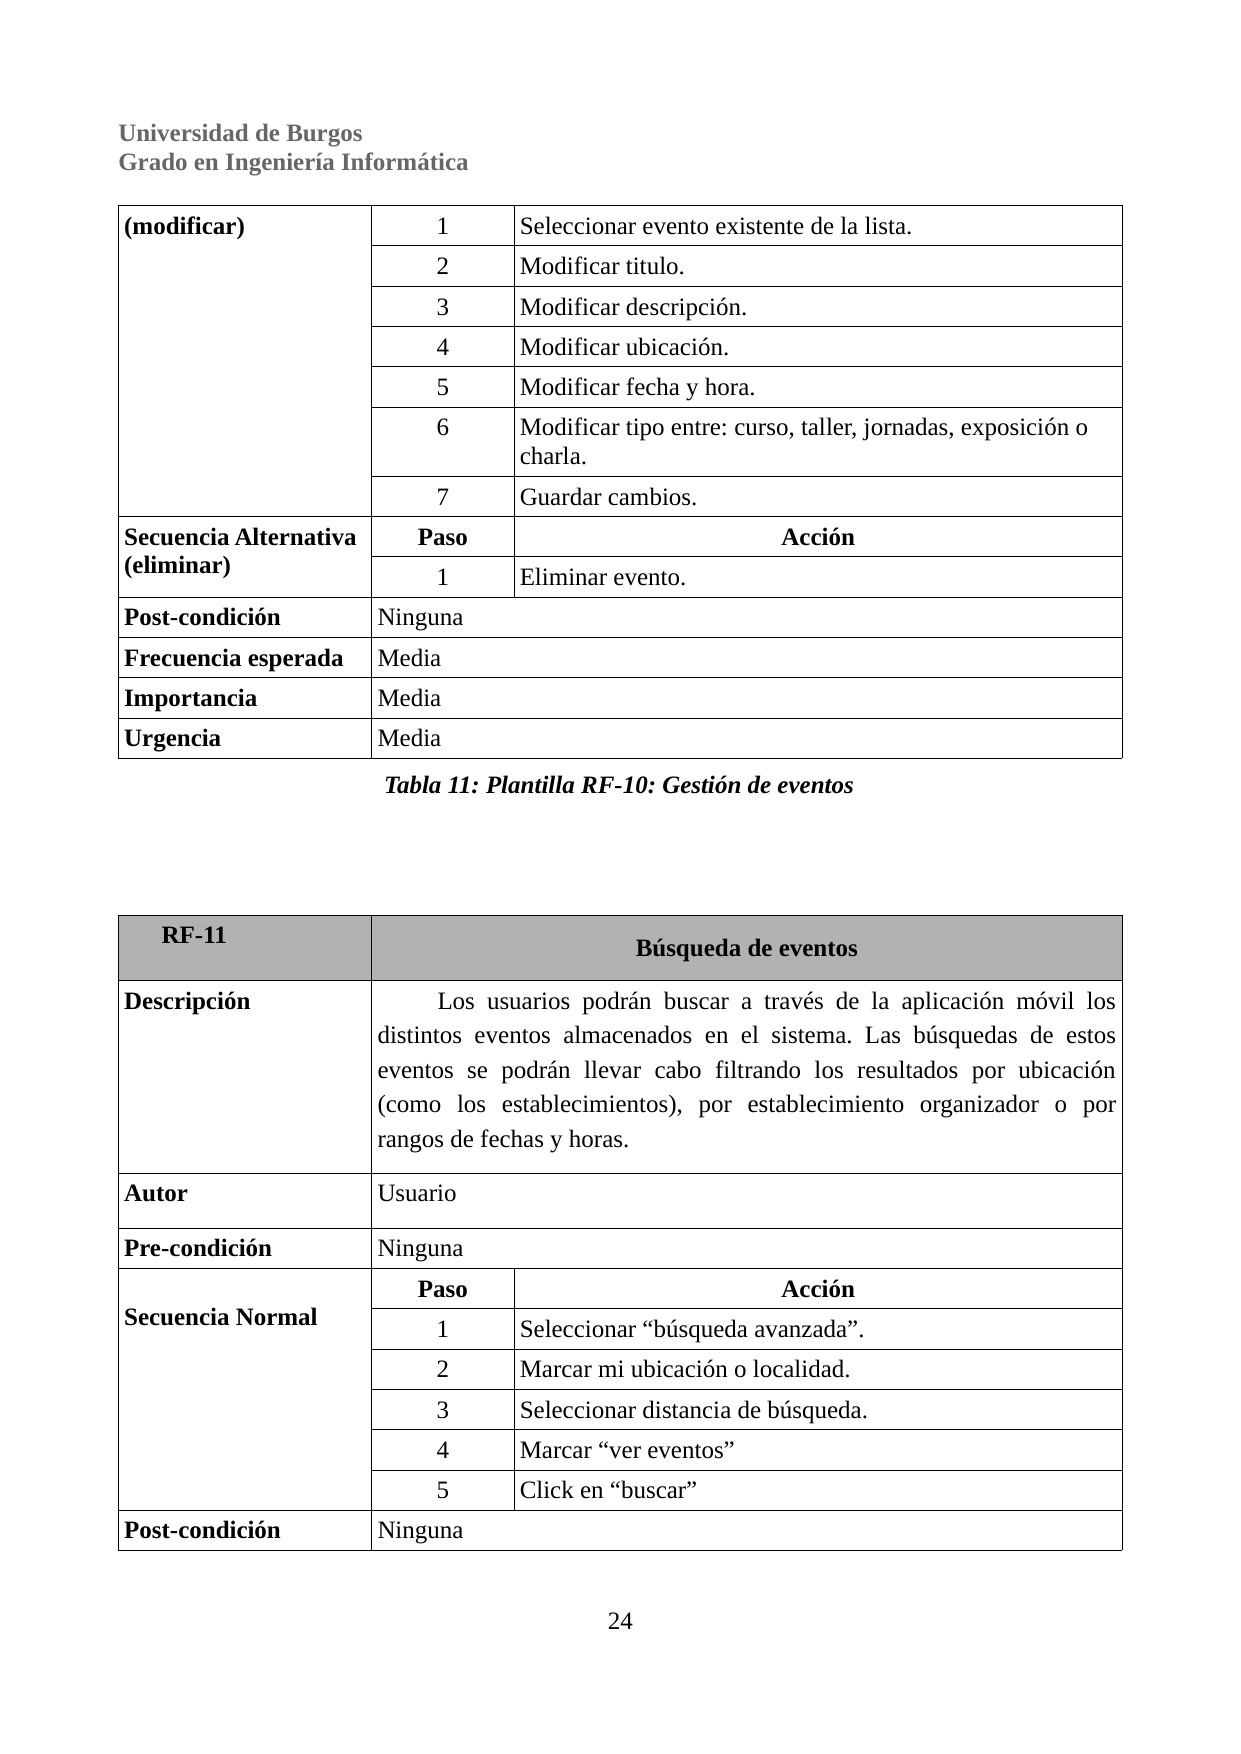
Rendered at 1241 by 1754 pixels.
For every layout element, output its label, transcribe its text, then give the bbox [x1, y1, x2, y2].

table_cell 2 [372, 1350, 514, 1389]
table_cell Marcar mi ubicación o localidad. [515, 1350, 1122, 1389]
table_cell 5 [372, 1471, 514, 1510]
table_cell Importancia [119, 678, 371, 718]
table_cell 3 [372, 1390, 514, 1429]
table_cell Paso [372, 1269, 514, 1308]
table_cell 1 [372, 1309, 514, 1348]
table_cell Ninguna [372, 1229, 1122, 1268]
table_cell Acción [515, 1269, 1122, 1308]
table_cell 6 [372, 408, 514, 476]
table_cell Media [372, 719, 1122, 758]
table_cell Urgencia [119, 719, 371, 758]
table_cell Guardar cambios. [515, 477, 1122, 516]
table_cell Media [372, 678, 1122, 718]
table_cell Los usuarios podrán buscar a través de la aplicación móvil los distintos eventos almacenados en el sistema. Las búsquedas de estos eventos se podrán llevar cabo filtrando los resultados por ubicación (como los establecimientos), por establecimiento organizador o por rangos de fechas y horas. [372, 981, 1122, 1173]
table_cell Secuencia Alternativa (eliminar) [119, 517, 371, 597]
table_cell Descripción [119, 981, 371, 1173]
table_cell Ninguna [372, 598, 1122, 637]
table_cell 5 [372, 367, 514, 407]
table_cell Autor [119, 1174, 371, 1228]
table_header [119, 916, 371, 980]
table_cell (modificar) [119, 206, 371, 516]
table_cell Click en “buscar” [515, 1471, 1122, 1510]
table_cell Seleccionar evento existente de la lista. [515, 206, 1122, 245]
table_cell Usuario [372, 1174, 1122, 1228]
table_cell 4 [372, 327, 514, 366]
table_cell 3 [372, 287, 514, 326]
table_cell Eliminar evento. [515, 557, 1122, 597]
table_cell Post-condición [119, 598, 371, 637]
table_cell Seleccionar distancia de búsqueda. [515, 1390, 1122, 1429]
table_cell 4 [372, 1430, 514, 1469]
text Tabla 11: Plantilla RF-10: Gestión de eventos [118, 771, 1122, 799]
table_cell Modificar ubicación. [515, 327, 1122, 366]
table_cell Paso [372, 517, 514, 556]
table_cell Pre-condición [119, 1229, 371, 1268]
table_cell 2 [372, 246, 514, 286]
table_cell Frecuencia esperada [119, 638, 371, 677]
table_cell Modificar fecha y hora. [515, 367, 1122, 407]
table_header Búsqueda de eventos [372, 916, 1122, 980]
table_cell Media [372, 638, 1122, 677]
table_cell Modificar tipo entre: curso, taller, jornadas, exposición o charla. [515, 408, 1122, 476]
table_cell Secuencia Normal [119, 1269, 371, 1510]
table_cell Ninguna [372, 1511, 1122, 1550]
table_cell Marcar “ver eventos” [515, 1430, 1122, 1469]
table_cell Post-condición [119, 1511, 371, 1550]
table_cell Acción [515, 517, 1122, 556]
table_cell Seleccionar “búsqueda avanzada”. [515, 1309, 1122, 1348]
table_cell 7 [372, 477, 514, 516]
table_cell 1 [372, 206, 514, 245]
table_cell 1 [372, 557, 514, 597]
table_cell Modificar titulo. [515, 246, 1122, 286]
table_cell Modificar descripción. [515, 287, 1122, 326]
